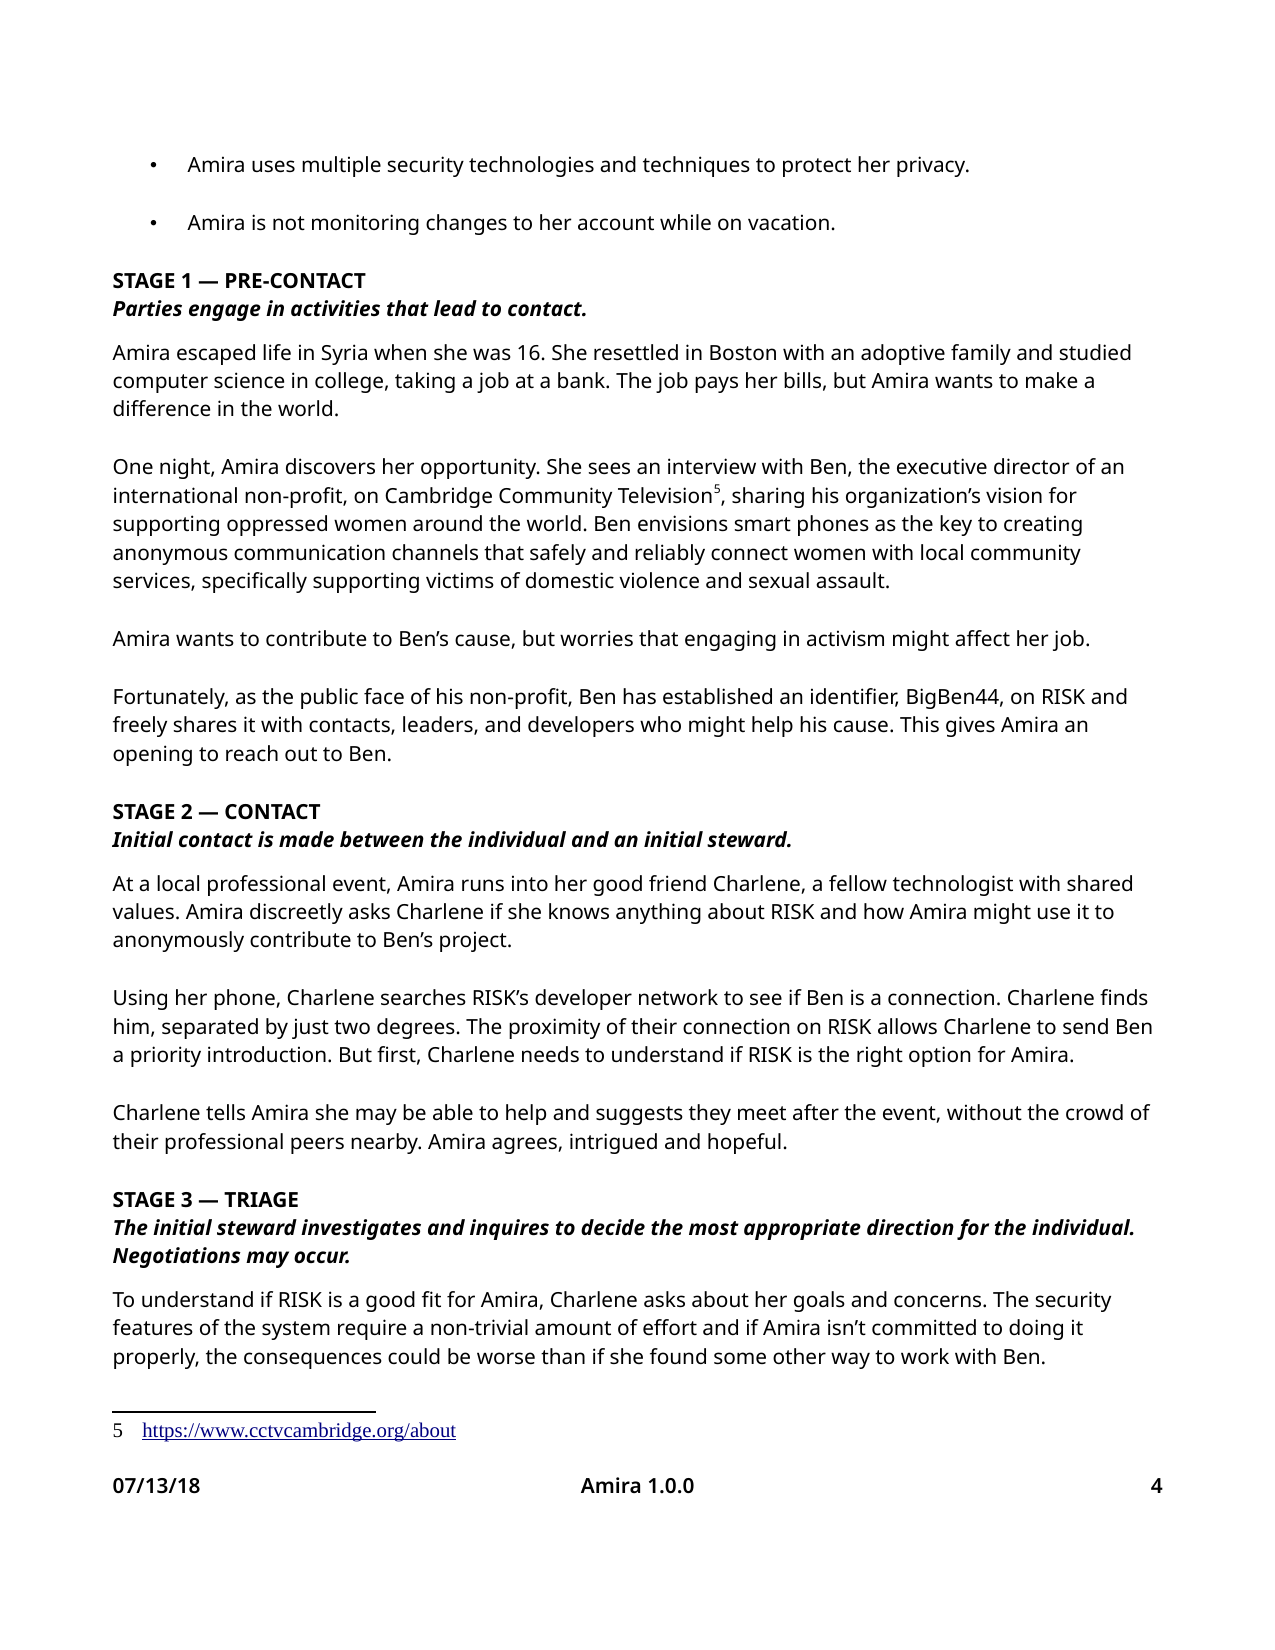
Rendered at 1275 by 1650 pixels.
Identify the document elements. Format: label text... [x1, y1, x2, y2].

text Fortunately, as the public face of his non-profit, Ben has established an identifier, BigBen44, on RISK and freely shares it with contacts, leaders, and developers who might help his cause. This gives Amira an opening to reach out to Ben. [112, 682, 1162, 767]
subtitle Stage 2 — Contact [112, 797, 1162, 825]
text Amira wants to contribute to Ben’s cause, but worries that engaging in activism might affect her job. [112, 624, 1162, 653]
text One night, Amira discovers her opportunity. She sees an interview with Ben, the executive director of an international non-profit, on Cambridge Community Television, sharing his organization’s vision for supporting oppressed women around the world. Ben envisions smart phones as the key to creating anonymous communication channels that safely and reliably connect women with local community services, specifically supporting victims of domestic violence and sexual assault. [112, 452, 1162, 595]
list Amira uses multiple security technologies and techniques to protect her privacy. [150, 150, 1162, 178]
list Amira is not monitoring changes to her account while on vacation. [150, 208, 1162, 236]
text To understand if RISK is a good fit for Amira, Charlene asks about her goals and concerns. The security features of the system require a non-trivial amount of effort and if Amira isn’t committed to doing it properly, the consequences could be worse than if she found some other way to work with Ben. [112, 1285, 1162, 1370]
text https://www.cctvcambridge.org/about [112, 1418, 1162, 1442]
text Using her phone, Charlene searches RISK’s developer network to see if Ben is a connection. Charlene finds him, separated by just two degrees. The proximity of their connection on RISK allows Charlene to send Ben a priority introduction. But first, Charlene needs to understand if RISK is the right option for Amira. [112, 983, 1162, 1069]
subtitle The initial steward investigates and inquires to decide the most appropriate direction for the individual. Negotiations may occur. [112, 1213, 1162, 1270]
text Amira escaped life in Syria when she was 16. She resettled in Boston with an adoptive family and studied computer science in college, taking a job at a bank. The job pays her bills, but Amira wants to make a difference in the world. [112, 338, 1162, 423]
text At a local professional event, Amira runs into her good friend Charlene, a fellow technologist with shared values. Amira discreetly asks Charlene if she knows anything about RISK and how Amira might use it to anonymously contribute to Ben’s project. [112, 869, 1162, 954]
subtitle Initial contact is made between the individual and an initial steward. [112, 825, 1162, 854]
subtitle Parties engage in activities that lead to contact. [112, 294, 1162, 323]
subtitle Stage 1 — Pre-contact [112, 266, 1162, 294]
subtitle Stage 3 — Triage [112, 1185, 1162, 1213]
text Charlene tells Amira she may be able to help and suggests they meet after the event, without the crowd of their professional peers nearby. Amira agrees, intrigued and hopeful. [112, 1098, 1162, 1155]
